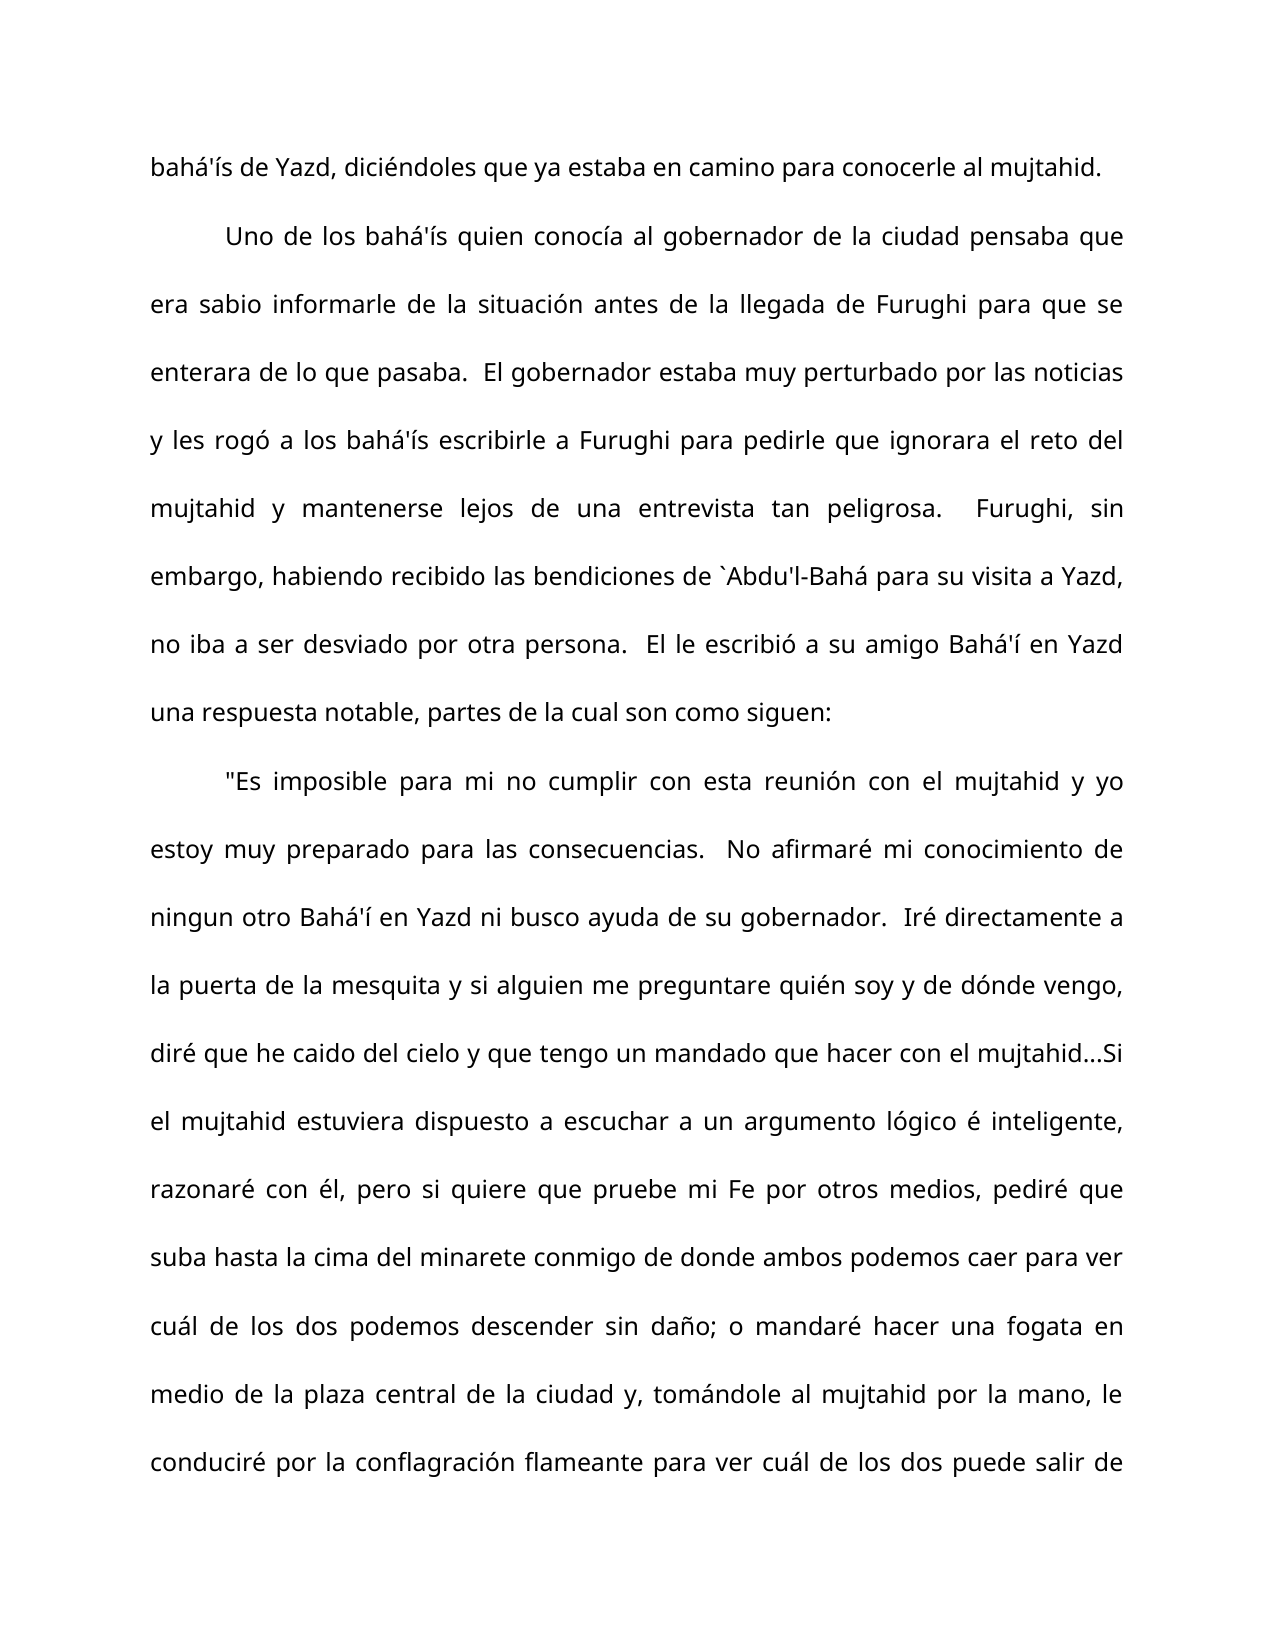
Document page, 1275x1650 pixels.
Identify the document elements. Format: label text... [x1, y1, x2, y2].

text "Es imposible para mi no cumplir con esta reunión con el mujtahid y yo estoy muy preparado para las consecuencias. No afirmaré mi conocimiento de ningun otro Bahá'í en Yazd ni busco ayuda de su gobernador. Iré directamente a la puerta de la mesquita y si alguien me preguntare quién soy y de dónde vengo, diré que he caido del cielo y que tengo un mandado que hacer con el mujtahid...Si el mujtahid estuviera dispuesto a escuchar a un argumento lógico é inteligente, razonaré con él, pero si quiere que pruebe mi Fe por otros medios, pediré que suba hasta la cima del minarete conmigo de donde ambos podemos caer para ver cuál de los dos podemos descender sin daño; o mandaré hacer una fogata en medio de la plaza central de la ciudad y, tomándole al mujtahid por la mano, le conduciré por la conflagración flameante para ver cuál de los dos puede salir de [150, 763, 1125, 1478]
text Uno de los bahá'ís quien conocía al gobernador de la ciudad pensaba que era sabio informarle de la situación antes de la llegada de Furughi para que se enterara de lo que pasaba. El gobernador estaba muy perturbado por las noticias y les rogó a los bahá'ís escribirle a Furughi para pedirle que ignorara el reto del mujtahid y mantenerse lejos de una entrevista tan peligrosa. Furughi, sin embargo, habiendo recibido las bendiciones de `Abdu'l-Bahá para su visita a Yazd, no iba a ser desviado por otra persona. El le escribió a su amigo Bahá'í en Yazd una respuesta notable, partes de la cual son como siguen: [150, 218, 1125, 729]
text bahá'ís de Yazd, diciéndoles que ya estaba en camino para conocerle al mujtahid. [150, 150, 1125, 184]
